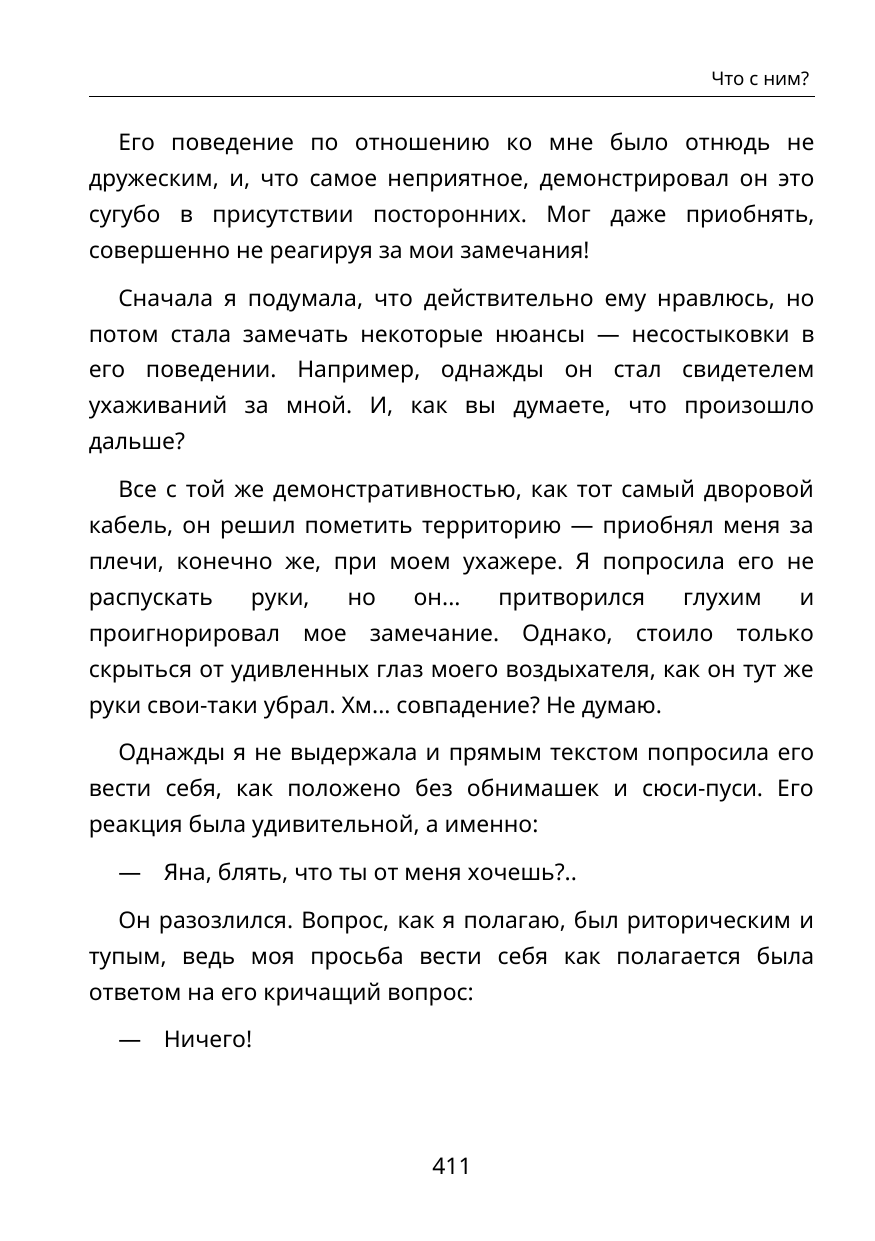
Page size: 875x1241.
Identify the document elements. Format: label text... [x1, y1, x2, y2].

text Его поведение по отношению ко мне было отнюдь не дружеским, и, что самое неприятное, демонстрировал он это сугубо в присутствии посторонних. Мог даже приобнять, совершенно не реагируя за мои замечания! [88, 126, 815, 265]
text Все с той же демонстративностью, как тот самый дворовой кабель, он решил пометить территорию — приобнял меня за плечи, конечно же, при моем ухажере. Я попросила его не распускать руки, но он... притворился глухим и проигнорировал мое замечание. Однако, стоило только скрыться от удивленных глаз моего воздыхателя, как он тут же руки свои-таки убрал. Хм... совпадение? Не думаю. [88, 473, 815, 720]
text Он разозлился. Вопрос, как я полагаю, был риторическим и тупым, ведь моя просьба вести себя как полагается была ответом на его кричащий вопрос: [88, 904, 815, 1007]
list Ничего! [88, 1023, 815, 1054]
text Сначала я подумала, что действительно ему нравлюсь, но потом стала замечать некоторые нюансы — несостыковки в его поведении. Например, однажды он стал свидетелем ухаживаний за мной. И, как вы думаете, что произошло дальше? [88, 282, 815, 457]
list Яна, блять, что ты от меня хочешь?.. [88, 856, 815, 887]
text Однажды я не выдержала и прямым текстом попросила его вести себя, как положено без обнимашек и сюси-пуси. Его реакция была удивительной, а именно: [88, 736, 815, 839]
